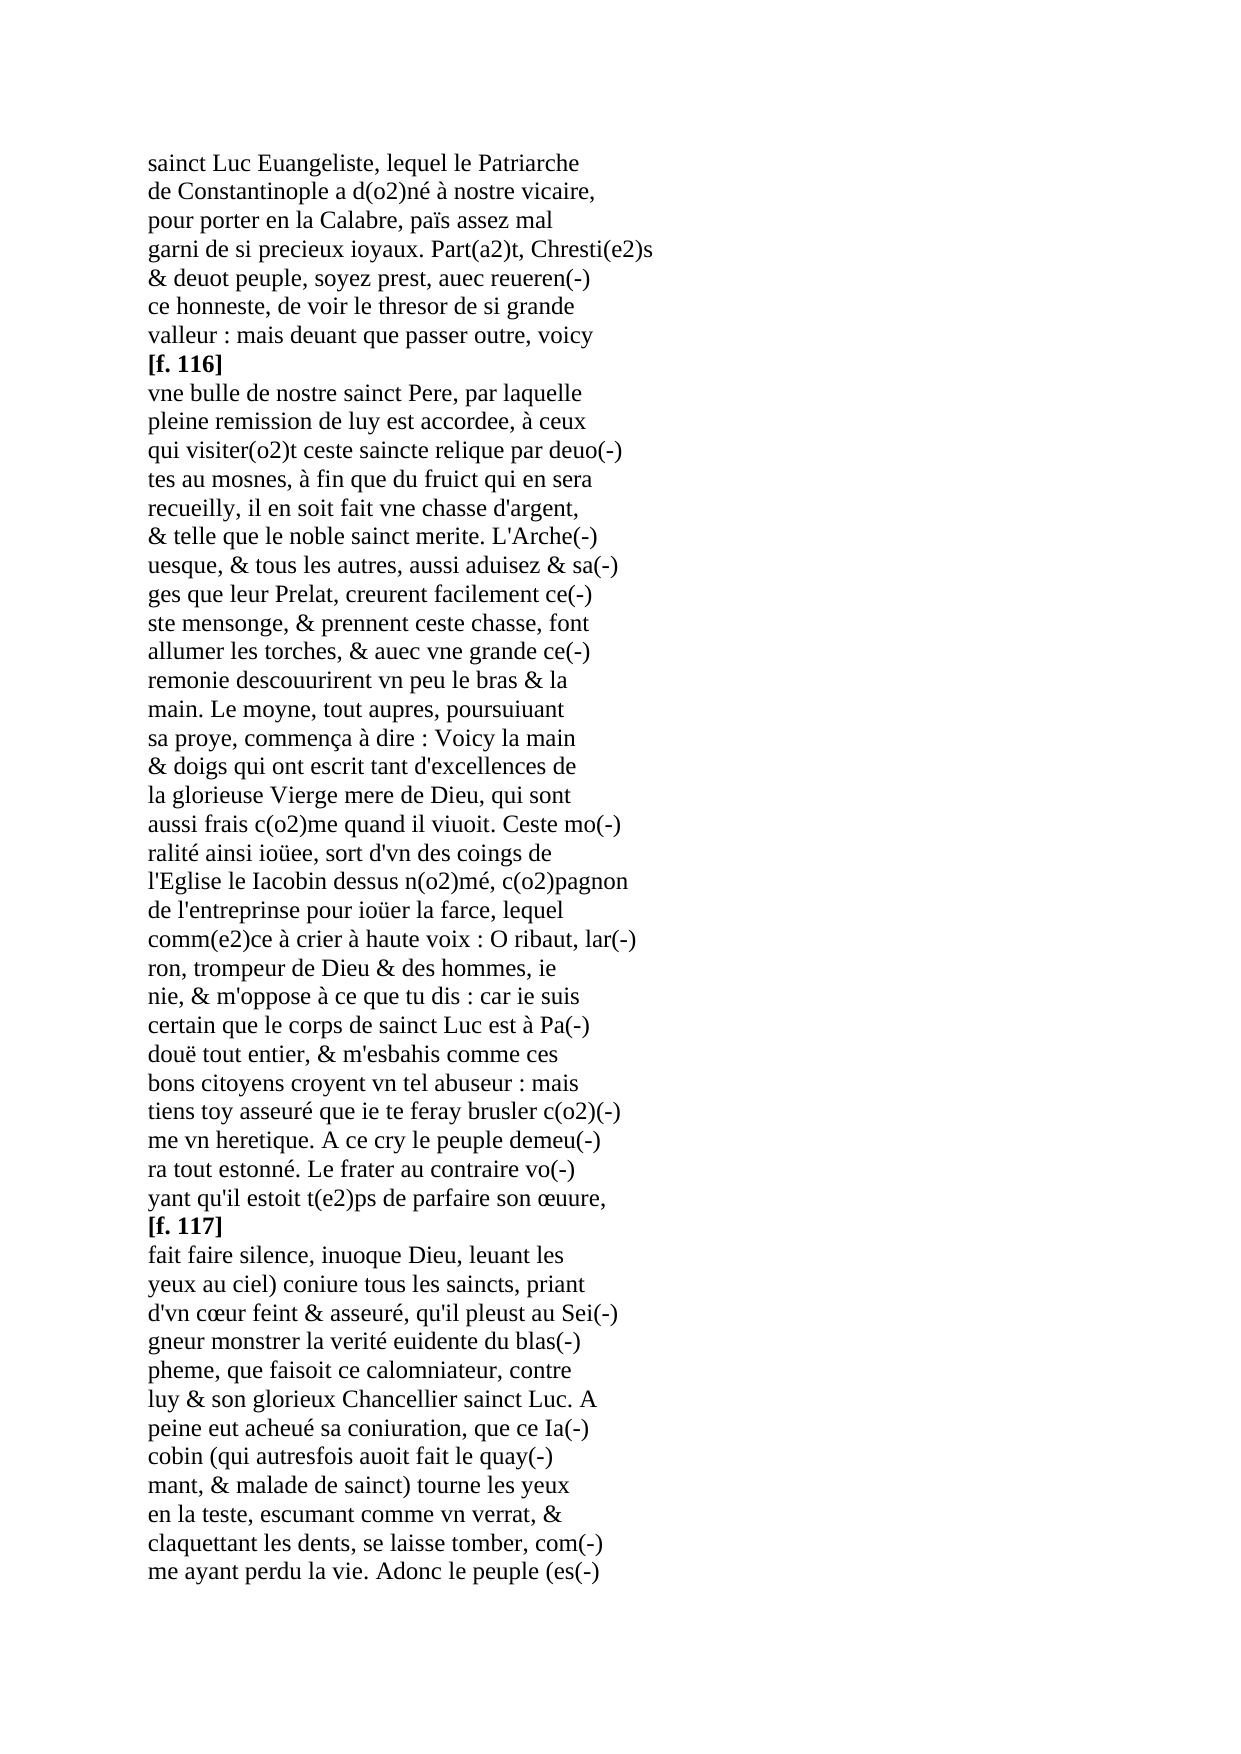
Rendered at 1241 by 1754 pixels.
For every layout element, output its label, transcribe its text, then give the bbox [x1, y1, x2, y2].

text sainct Luc Euangeliste, lequel le Patriarche de Constantinople a d(o2)né à nostre vicaire, pour porter en la Calabre, païs assez mal garni de si precieux ioyaux. Part(a2)t, Chresti(e2)s & deuot peuple, soyez prest, auec reueren(-) ce honneste, de voir le thresor de si grande valleur : mais deuant que passer outre, voicy [f. 116] vne bulle de nostre sainct Pere, par laquelle pleine remission de luy est accordee, à ceux qui visiter(o2)t ceste saincte relique par deuo(-) tes au mosnes, à fin que du fruict qui en sera recueilly, il en soit fait vne chasse d'argent, & telle que le noble sainct merite. L'Arche(-) uesque, & tous les autres, aussi aduisez & sa(-) ges que leur Prelat, creurent facilement ce(-) ste mensonge, & prennent ceste chasse, font allumer les torches, & auec vne grande ce(-) remonie descouurirent vn peu le bras & la main. Le moyne, tout aupres, poursuiuant sa proye, commença à dire : Voicy la main & doigs qui ont escrit tant d'excellences de la glorieuse Vierge mere de Dieu, qui sont aussi frais c(o2)me quand il viuoit. Ceste mo(-) ralité ainsi ioüee, sort d'vn des coings de l'Eglise le Iacobin dessus n(o2)mé, c(o2)pagnon de l'entreprinse pour ioüer la farce, lequel comm(e2)ce à crier à haute voix : O ribaut, lar(-) ron, trompeur de Dieu & des hommes, ie nie, & m'oppose à ce que tu dis : car ie suis certain que le corps de sainct Luc est à Pa(-) douë tout entier, & m'esbahis comme ces bons citoyens croyent vn tel abuseur : mais tiens toy asseuré que ie te feray brusler c(o2)(-) me vn heretique. A ce cry le peuple demeu(-) ra tout estonné. Le frater au contraire vo(-) yant qu'il estoit t(e2)ps de parfaire son œuure, [f. 117] fait faire silence, inuoque Dieu, leuant les yeux au ciel) coniure tous les saincts, priant d'vn cœur feint & asseuré, qu'il pleust au Sei(-) gneur monstrer la verité euidente du blas(-) pheme, que faisoit ce calomniateur, contre luy & son glorieux Chancellier sainct Luc. A peine eut acheué sa coniuration, que ce Ia(-) cobin (qui autresfois auoit fait le quay(-) mant, & malade de sainct) tourne les yeux en la teste, escumant comme vn verrat, & claquettant les dents, se laisse tomber, com(-) me ayant perdu la vie. Adonc le peuple (es(-) [148, 148, 1093, 1585]
